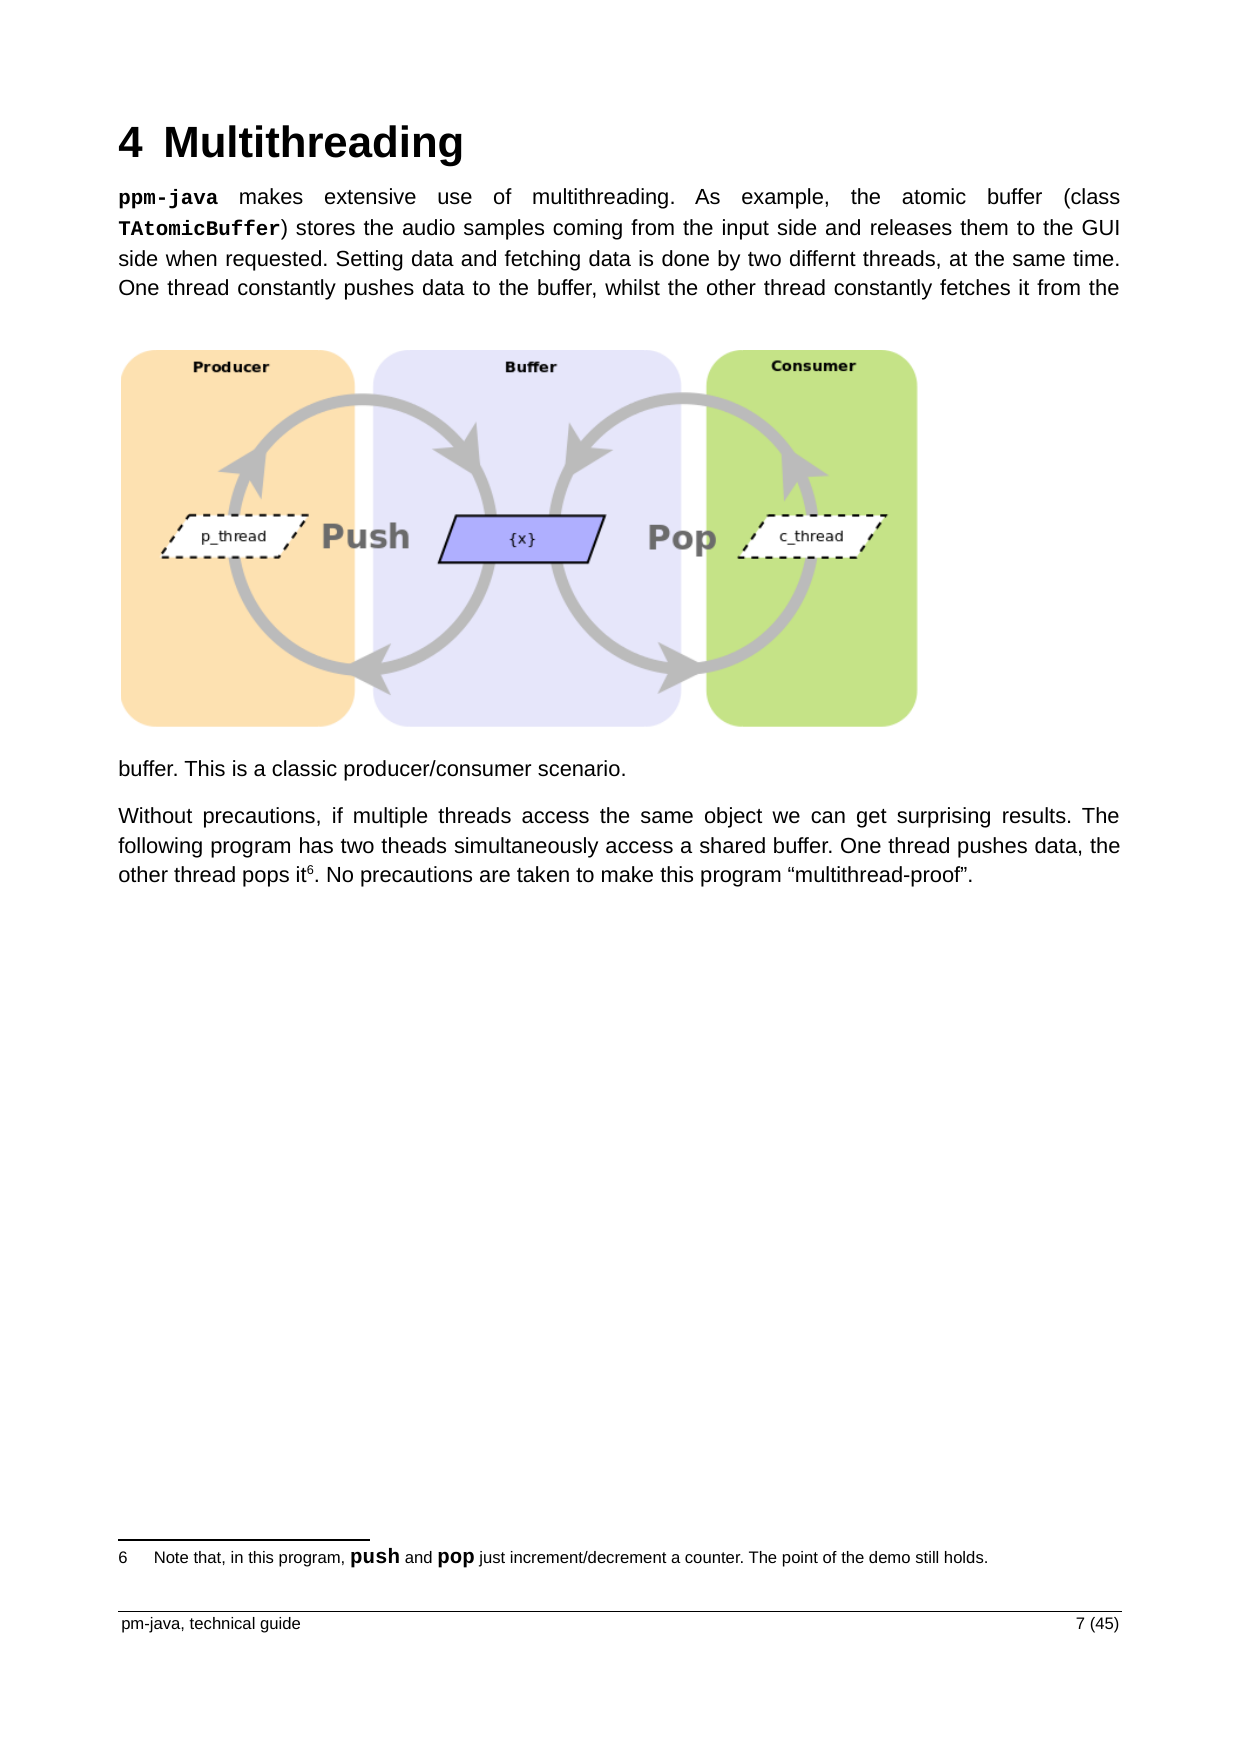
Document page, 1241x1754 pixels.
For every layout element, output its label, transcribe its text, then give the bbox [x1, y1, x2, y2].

text Note that, in this program, push and pop just increment/decrement a counter. The point of the demo still holds. [118, 1546, 1122, 1570]
picture [121, 350, 919, 728]
text ppm-java makes extensive use of multithreading. As example, the atomic buffer (class TAtomicBuffer) stores the audio samples coming from the input side and releases them to the GUI side when requested. Setting data and fetching data is done by two differnt threads, at the same time. One thread constantly pushes data to the buffer, whilst the other thread constantly fetches it from the buffer. This is a classic producer/consumer scenario. [118, 185, 1122, 781]
text Without precautions, if multiple threads access the same object we can get surprising results. The following program has two theads simultaneously access a shared buffer. One thread pushes data, the other thread pops it. No precautions are taken to make this program “multithread-proof”. [118, 804, 1122, 887]
subtitle Multithreading [118, 118, 1122, 167]
